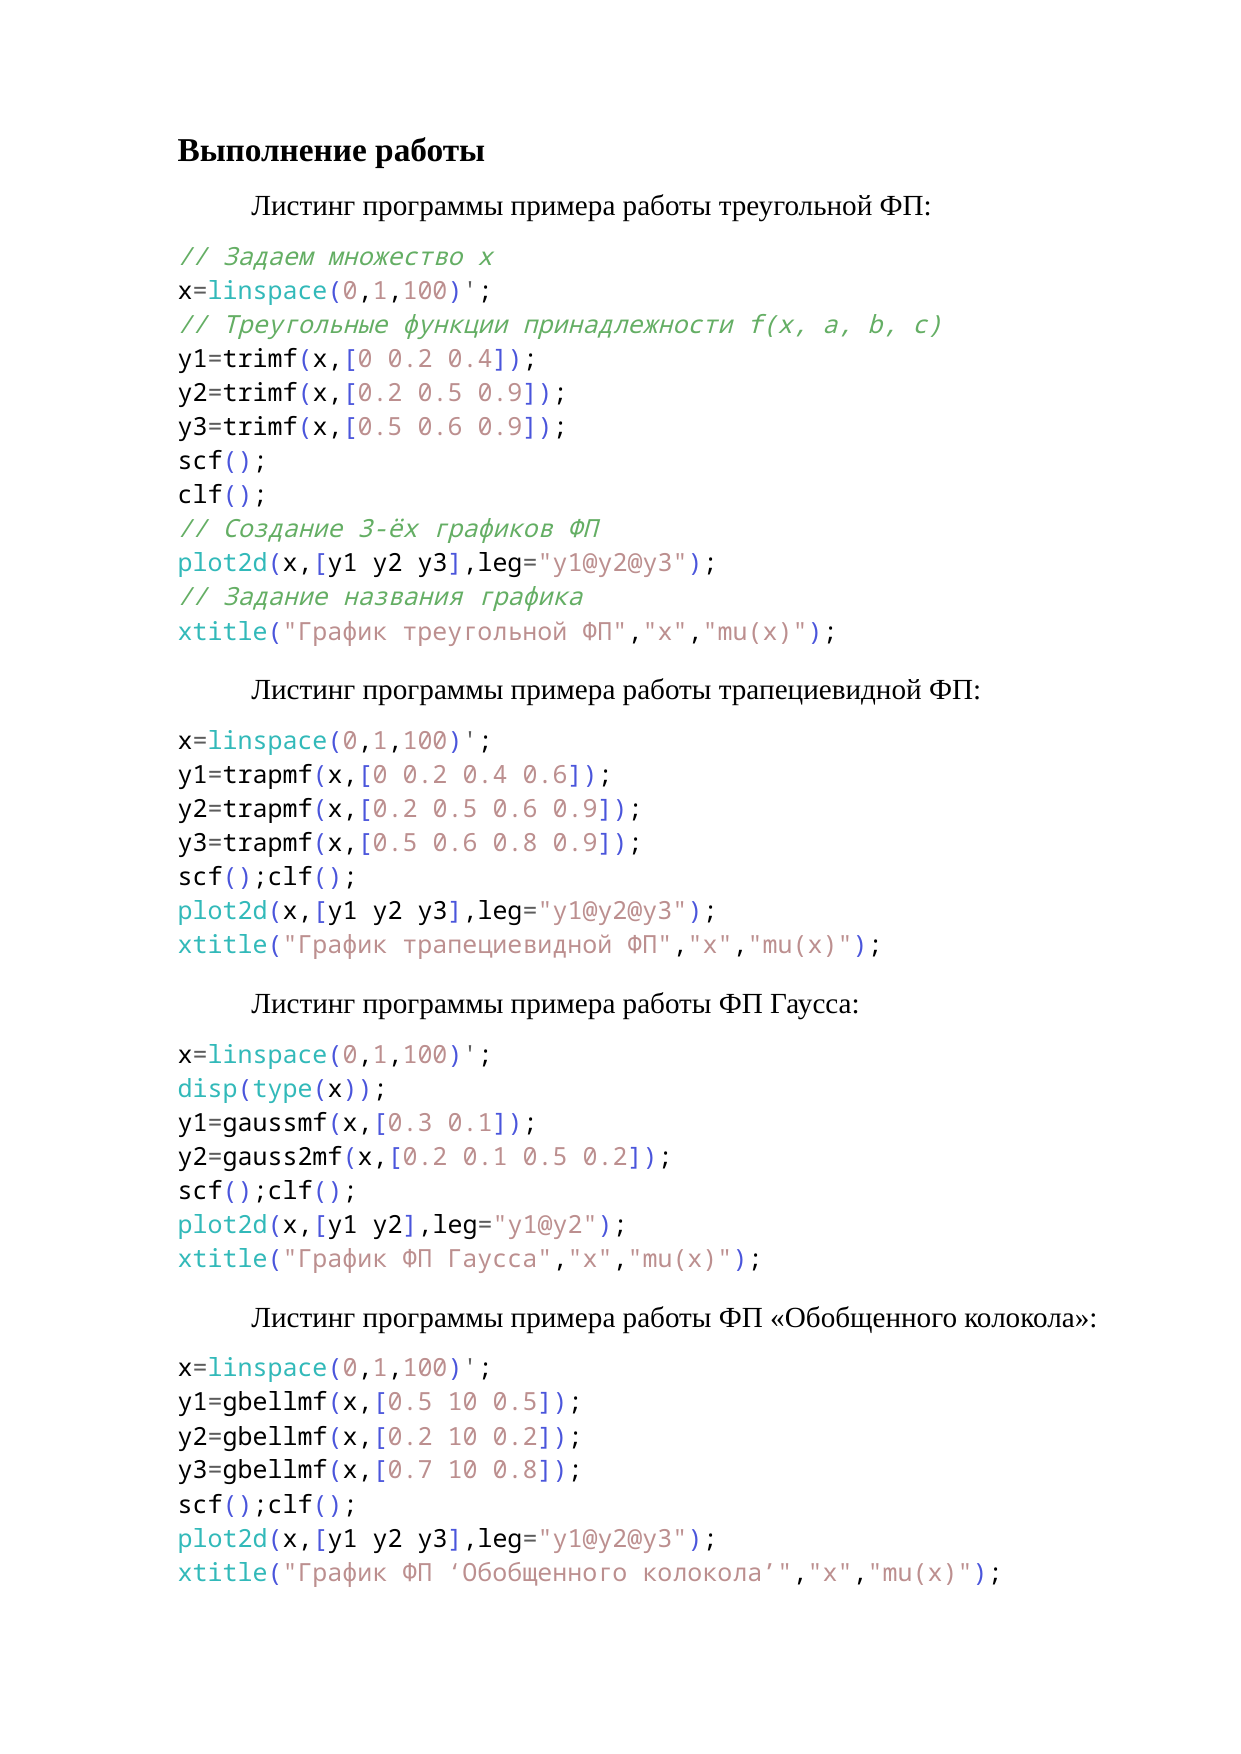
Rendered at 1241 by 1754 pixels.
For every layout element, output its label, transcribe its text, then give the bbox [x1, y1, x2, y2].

text y3=trapmf(x,[0.5 0.6 0.8 0.9]); [177, 825, 1152, 859]
subtitle Выполнение работы [177, 131, 1152, 169]
text y3=gbellmf(x,[0.7 10 0.8]); [177, 1452, 1152, 1486]
text scf(); [177, 443, 1152, 477]
text y1=trimf(x,[0 0.2 0.4]); [177, 341, 1152, 375]
text y2=gauss2mf(x,[0.2 0.1 0.5 0.2]); [177, 1138, 1152, 1172]
text y2=trimf(x,[0.2 0.5 0.9]); [177, 375, 1152, 409]
text x=linspace(0,1,100)'; [177, 1350, 1152, 1384]
text scf();clf(); [177, 859, 1152, 893]
text xtitle("График ФП ‘Обобщенного колокола’","x","mu(x)"); [177, 1554, 1152, 1588]
text // Задание названия графика [177, 579, 1152, 613]
text xtitle("График трапециевидной ФП","x","mu(x)"); [177, 927, 1152, 961]
text y1=trapmf(x,[0 0.2 0.4 0.6]); [177, 757, 1152, 791]
text Листинг программы примера работы ФП «Обобщенного колокола»: [177, 1300, 1152, 1333]
text // Треугольные функции принадлежности f(x, a, b, c) [177, 307, 1152, 341]
text Листинг программы примера работы трапециевидной ФП: [177, 672, 1152, 706]
text disp(type(x)); [177, 1070, 1152, 1104]
text y1=gaussmf(x,[0.3 0.1]); [177, 1104, 1152, 1138]
text x=linspace(0,1,100)'; [177, 722, 1152, 757]
text x=linspace(0,1,100)'; [177, 272, 1152, 307]
text plot2d(x,[y1 y2],leg="y1@y2"); [177, 1207, 1152, 1241]
text // Задаем множество х [177, 238, 1152, 272]
text y1=gbellmf(x,[0.5 10 0.5]); [177, 1384, 1152, 1418]
text Листинг программы примера работы треугольной ФП: [177, 188, 1152, 222]
text y3=trimf(x,[0.5 0.6 0.9]); [177, 409, 1152, 443]
text xtitle("График треугольной ФП","x","mu(x)"); [177, 613, 1152, 647]
text plot2d(x,[y1 y2 y3],leg="y1@y2@y3"); [177, 893, 1152, 927]
text scf();clf(); [177, 1172, 1152, 1207]
text Листинг программы примера работы ФП Гаусса: [177, 986, 1152, 1019]
text plot2d(x,[y1 y2 y3],leg="y1@y2@y3"); [177, 545, 1152, 579]
text // Создание 3-ёх графиков ФП [177, 511, 1152, 545]
text plot2d(x,[y1 y2 y3],leg="y1@y2@y3"); [177, 1520, 1152, 1554]
text scf();clf(); [177, 1486, 1152, 1520]
text y2=gbellmf(x,[0.2 10 0.2]); [177, 1418, 1152, 1452]
text x=linspace(0,1,100)'; [177, 1036, 1152, 1070]
text y2=trapmf(x,[0.2 0.5 0.6 0.9]); [177, 791, 1152, 825]
text clf(); [177, 477, 1152, 511]
text xtitle("График ФП Гаусса","x","mu(x)"); [177, 1241, 1152, 1275]
